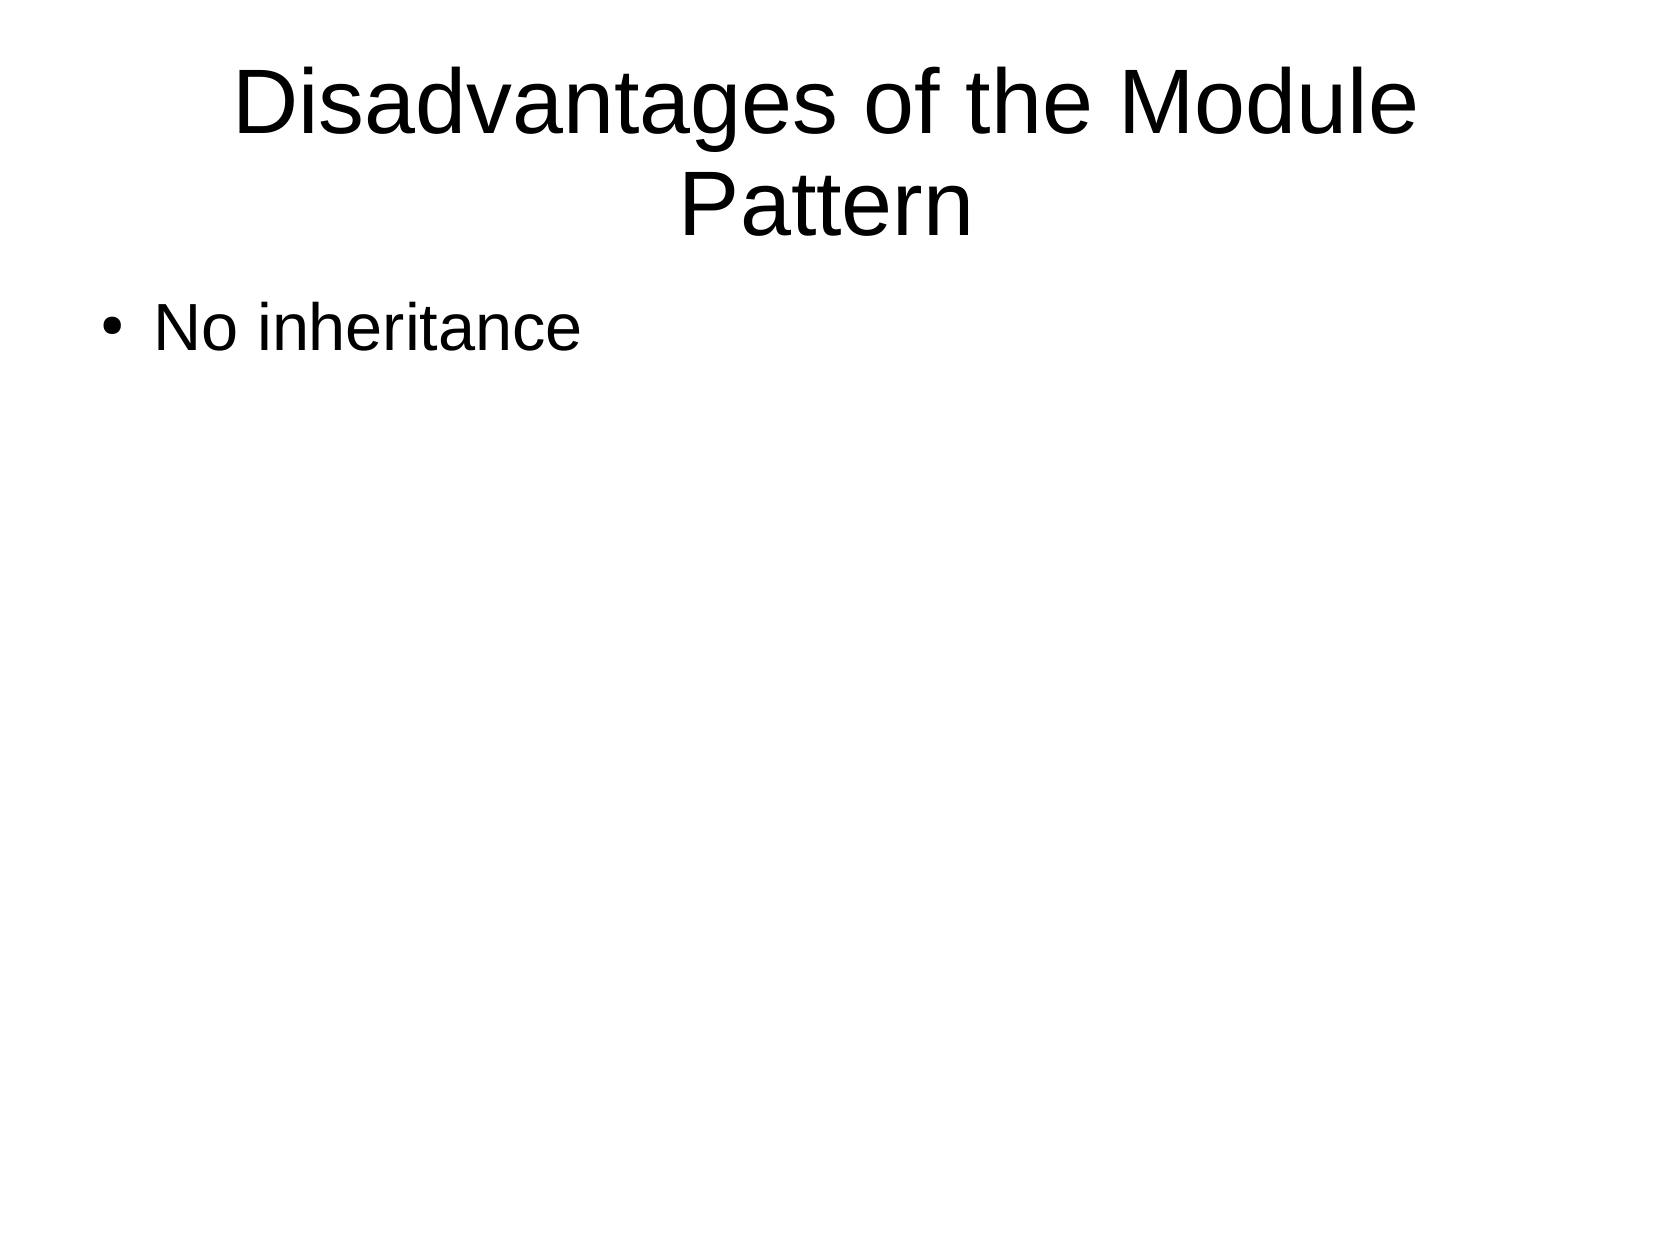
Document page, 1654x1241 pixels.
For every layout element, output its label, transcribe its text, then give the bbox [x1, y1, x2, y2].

list No inheritance [82, 290, 1571, 1109]
title Disadvantages of the Module Pattern [82, 49, 1571, 257]
